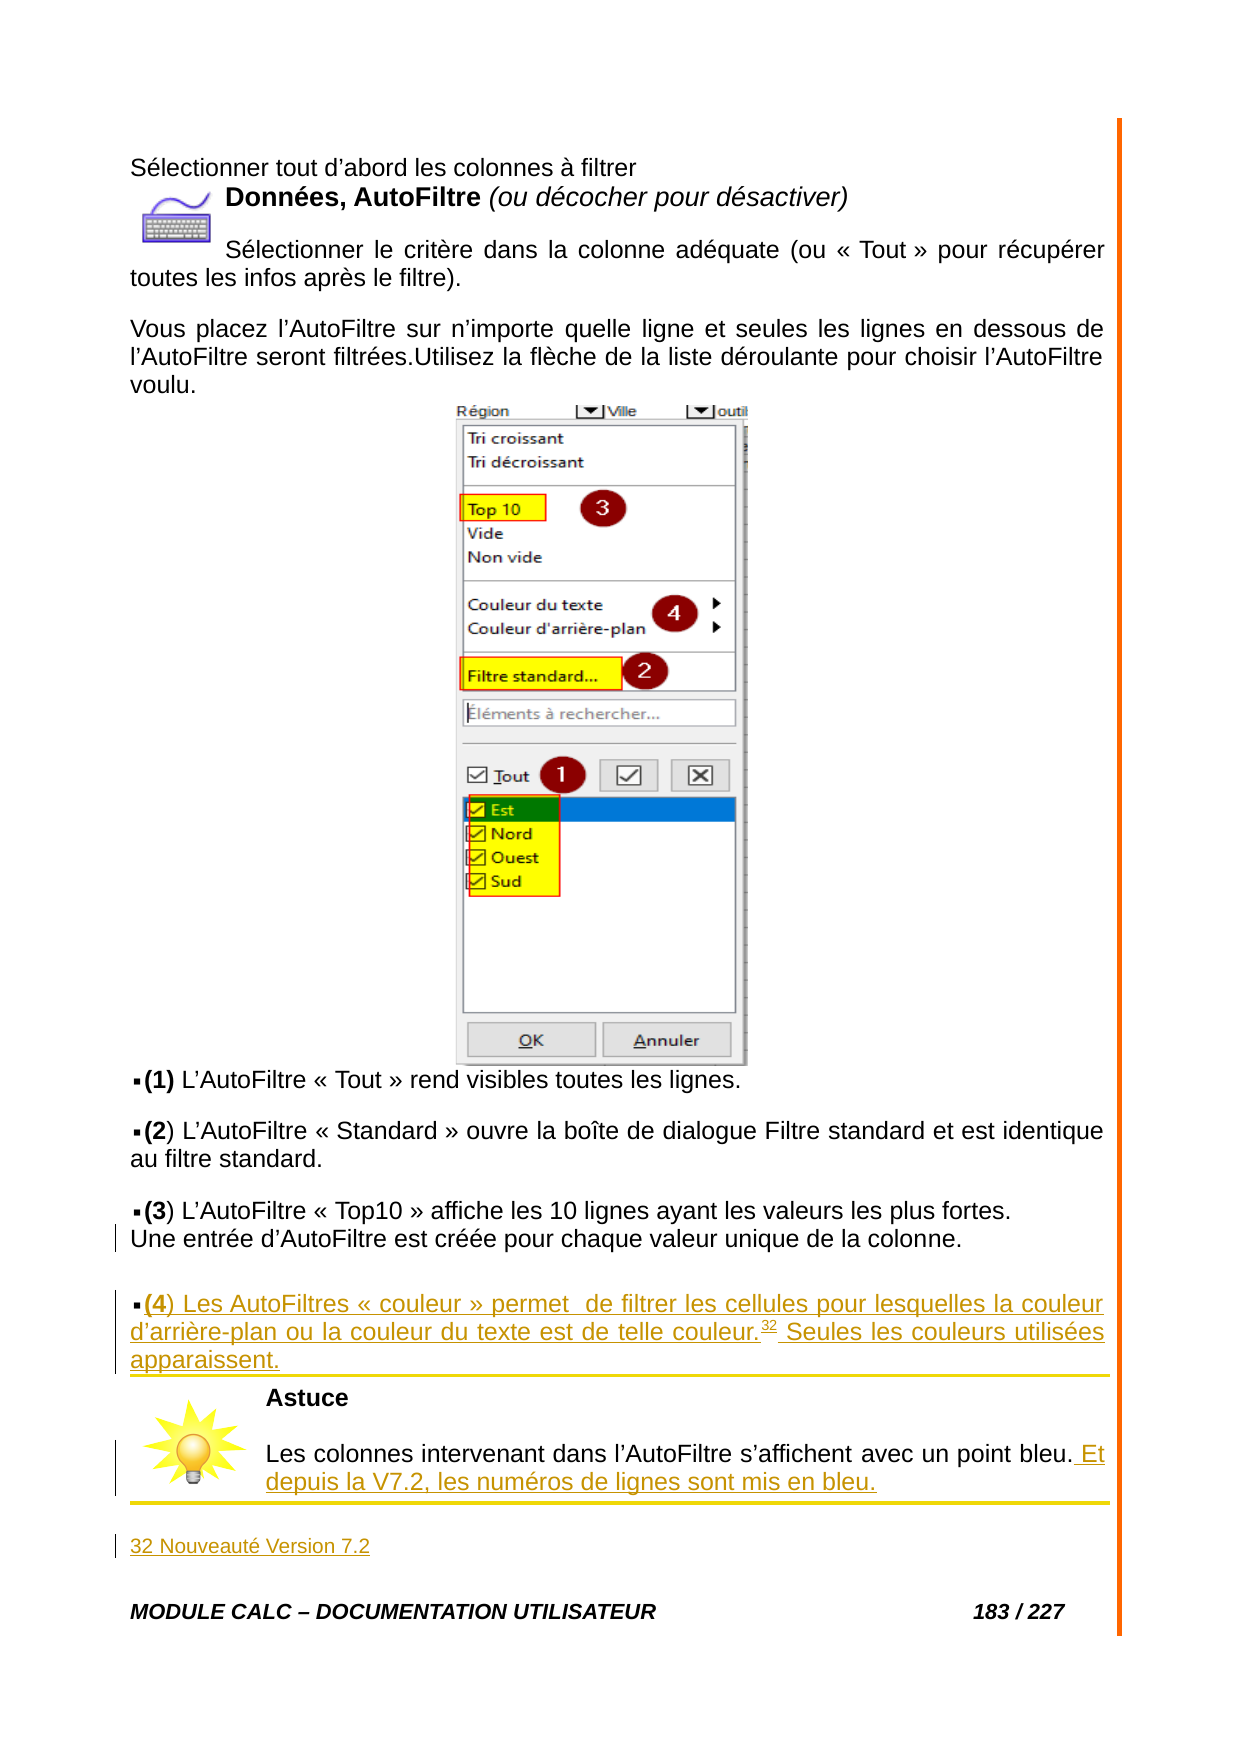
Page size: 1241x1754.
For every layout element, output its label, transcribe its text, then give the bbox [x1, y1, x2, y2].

table_header Astuce Les colonnes intervenant dans l’AutoFiltre s’affichent avec un point bleu. Et depuis la V7.2, les numéros de lignes sont mis en bleu. [260, 1377, 1110, 1501]
text Vous placez l’AutoFiltre sur n’importe quelle ligne et seules les lignes en dessous de l’AutoFiltre seront filtrées.Utilisez la flèche de la liste déroulante pour choisir l’AutoFiltre voulu. [130, 315, 1105, 399]
list (3) L’AutoFiltre « Top10 » affiche les 10 lignes ayant les valeurs les plus fortes. [130, 1196, 1105, 1224]
text Une entrée d’AutoFiltre est créée pour chaque valeur unique de la colonne. [130, 1224, 1105, 1252]
list Nouveauté Version 7.2 [130, 1534, 1105, 1558]
list (1) L’AutoFiltre « Tout » rend visibles toutes les lignes. [130, 1062, 1105, 1093]
text Sélectionner tout d’abord les colonnes à filtrer [130, 153, 1105, 181]
table_header [130, 1377, 259, 1501]
picture [455, 405, 748, 1066]
text Sélectionner le critère dans la colonne adéquate (ou « Tout » pour récupérer toutes les infos après le filtre). [130, 235, 1105, 291]
list (4) Les AutoFiltres « couleur » permet de filtrer les cellules pour lesquelles la couleur d’arrière-plan ou la couleur du texte est de telle couleur. Seules les couleurs utilisées apparaissent. [130, 1290, 1105, 1374]
text Données, AutoFiltre (ou décocher pour désactiver) [213, 181, 1105, 212]
picture [138, 181, 213, 257]
list (2) L’AutoFiltre « Standard » ouvre la boîte de dialogue Filtre standard et est identique au filtre standard. [130, 1117, 1105, 1173]
picture [135, 1382, 254, 1501]
